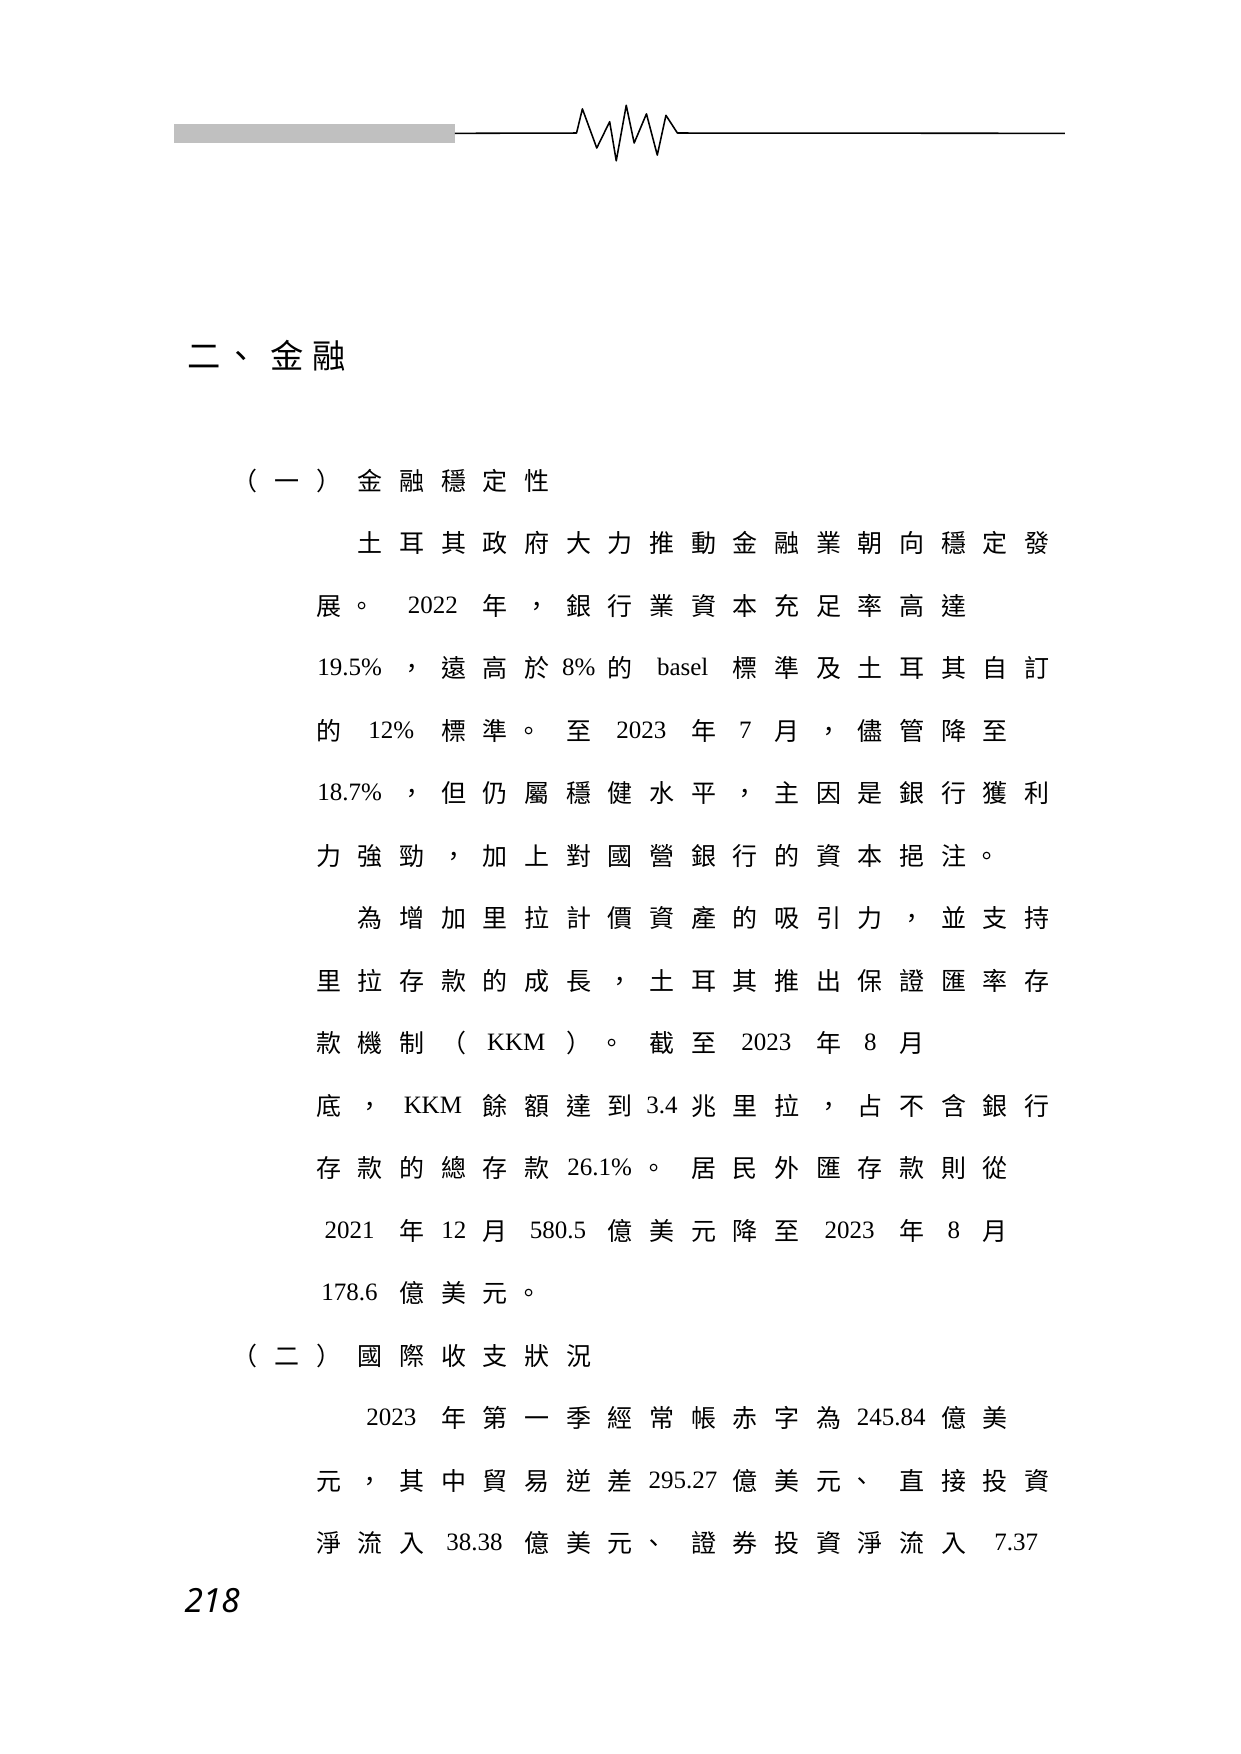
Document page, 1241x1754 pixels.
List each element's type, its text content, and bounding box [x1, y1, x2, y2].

text 2023年第一季經常帳赤字為245.84億美元，其中貿易逆差295.27億美元、直接投資淨流入38.38億美元、證券投資淨流入7.37 [281, 1375, 1058, 1563]
text （一）金融穩定性 [207, 438, 1058, 500]
text 土耳其政府大力推動金融業朝向穩定發展。2022年，銀行業資本充足率高達19.5%，遠高於8%的basel標準及土耳其自訂的12%標準。至2023年7月，儘管降至18.7%，但仍屬穩健水平，主因是銀行獲利力強勁，加上對國營銀行的資本挹注。 [281, 500, 1058, 875]
text 二、金融 [183, 313, 1058, 375]
text 為增加里拉計價資產的吸引力，並支持里拉存款的成長，土耳其推出保證匯率存款機制（KKM）。截至2023年8月底，KKM餘額達到3.4兆里拉，占不含銀行存款的總存款26.1%。居民外匯存款則從2021年12月580.5億美元降至2023年8月178.6億美元。 [281, 875, 1058, 1313]
text （二）國際收支狀況 [207, 1313, 1058, 1375]
